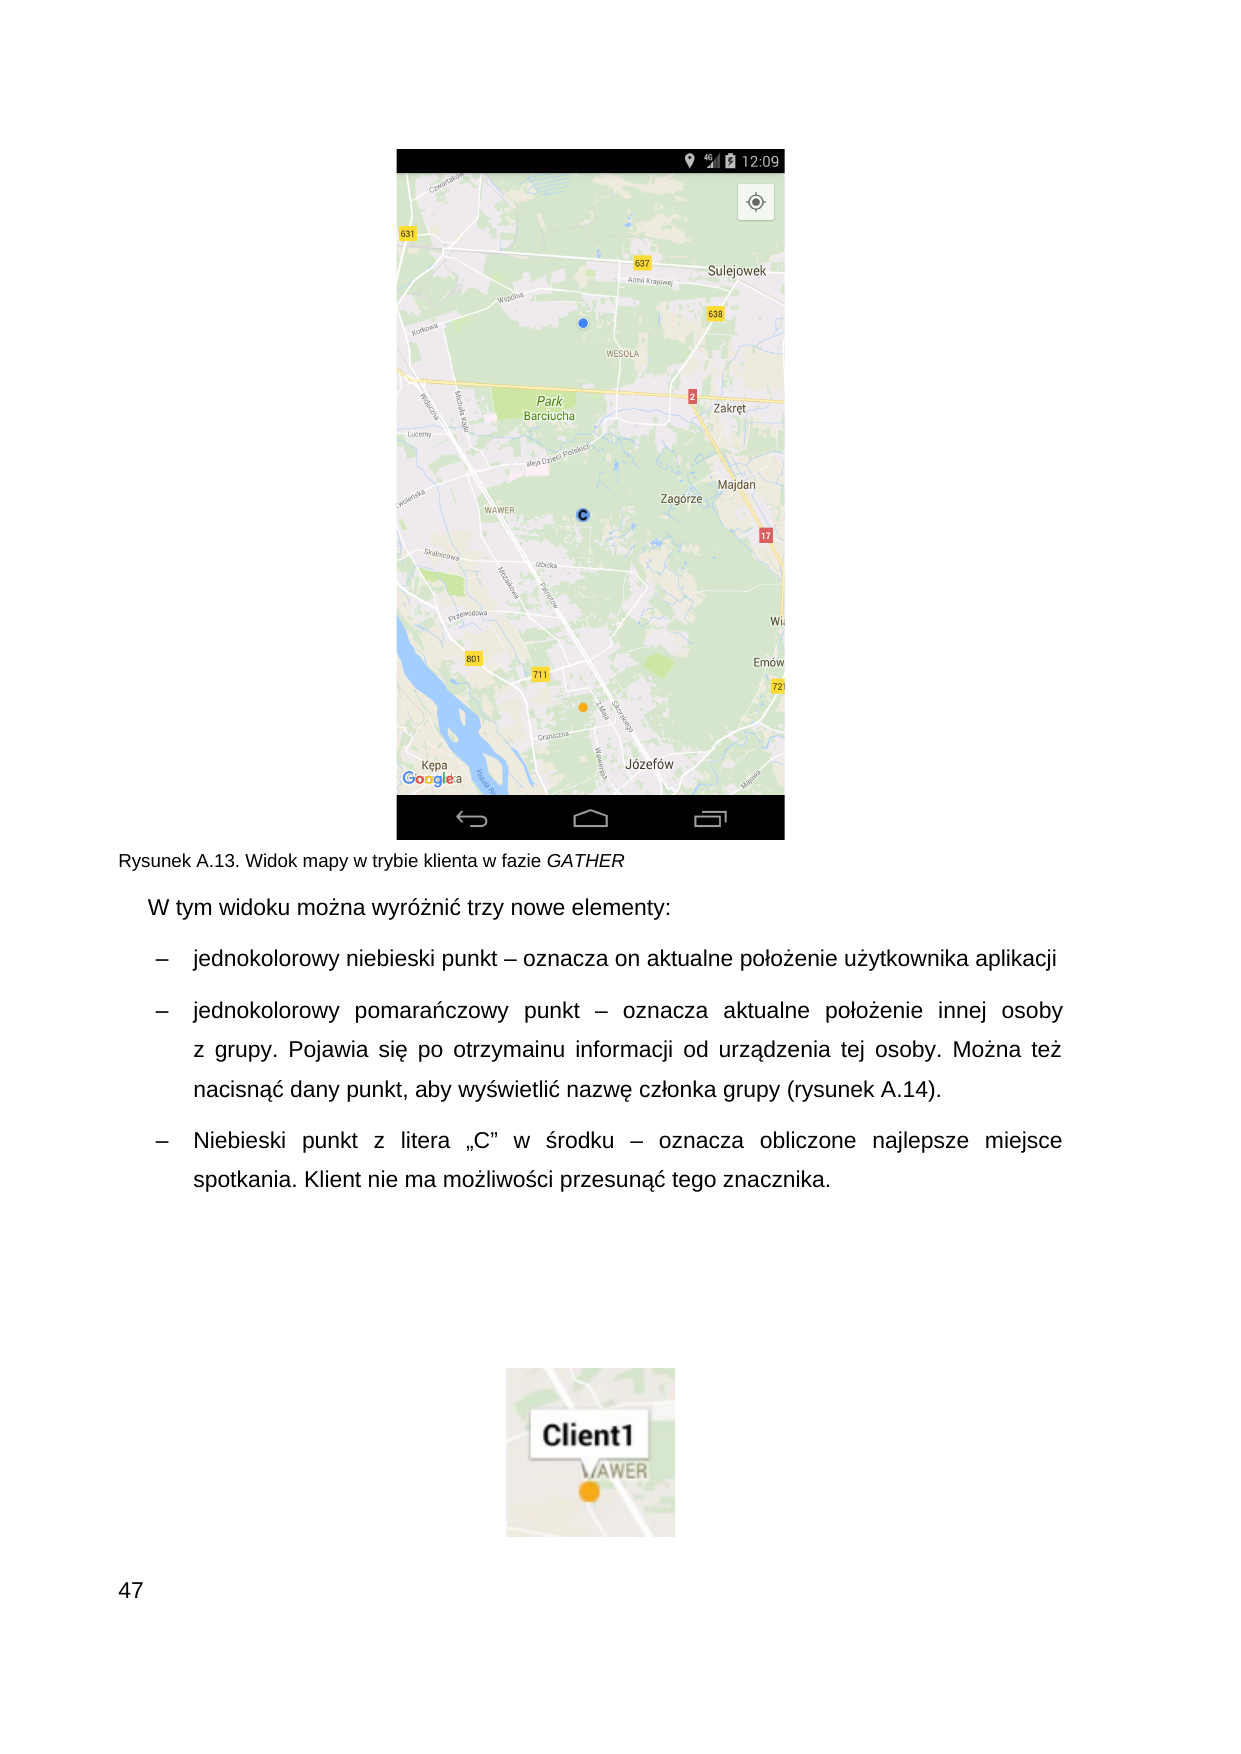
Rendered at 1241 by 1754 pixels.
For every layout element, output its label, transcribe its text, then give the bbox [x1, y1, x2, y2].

text W tym widoku można wyróżnić trzy nowe elementy: [118, 894, 1063, 921]
text Rysunek A.13. Widok mapy w trybie klienta w fazie GATHER [118, 840, 1063, 872]
list Niebieski punkt z litera „C” w środku – oznacza obliczone najlepsze miejsce spotkania. Klient nie ma możliwości przesunąć tego znacznika. [156, 1127, 1063, 1193]
list jednokolorowy niebieski punkt – oznacza on aktualne położenie użytkownika aplikacji [156, 945, 1063, 972]
picture [396, 149, 785, 840]
picture [506, 1368, 675, 1537]
list jednokolorowy pomarańczowy punkt – oznacza aktualne położenie innej osoby z grupy. Pojawia się po otrzymainu informacji od urządzenia tej osoby. Można też nacisnąć dany punkt, aby wyświetlić nazwę członka grupy (rysunek A.14). [156, 997, 1063, 1102]
